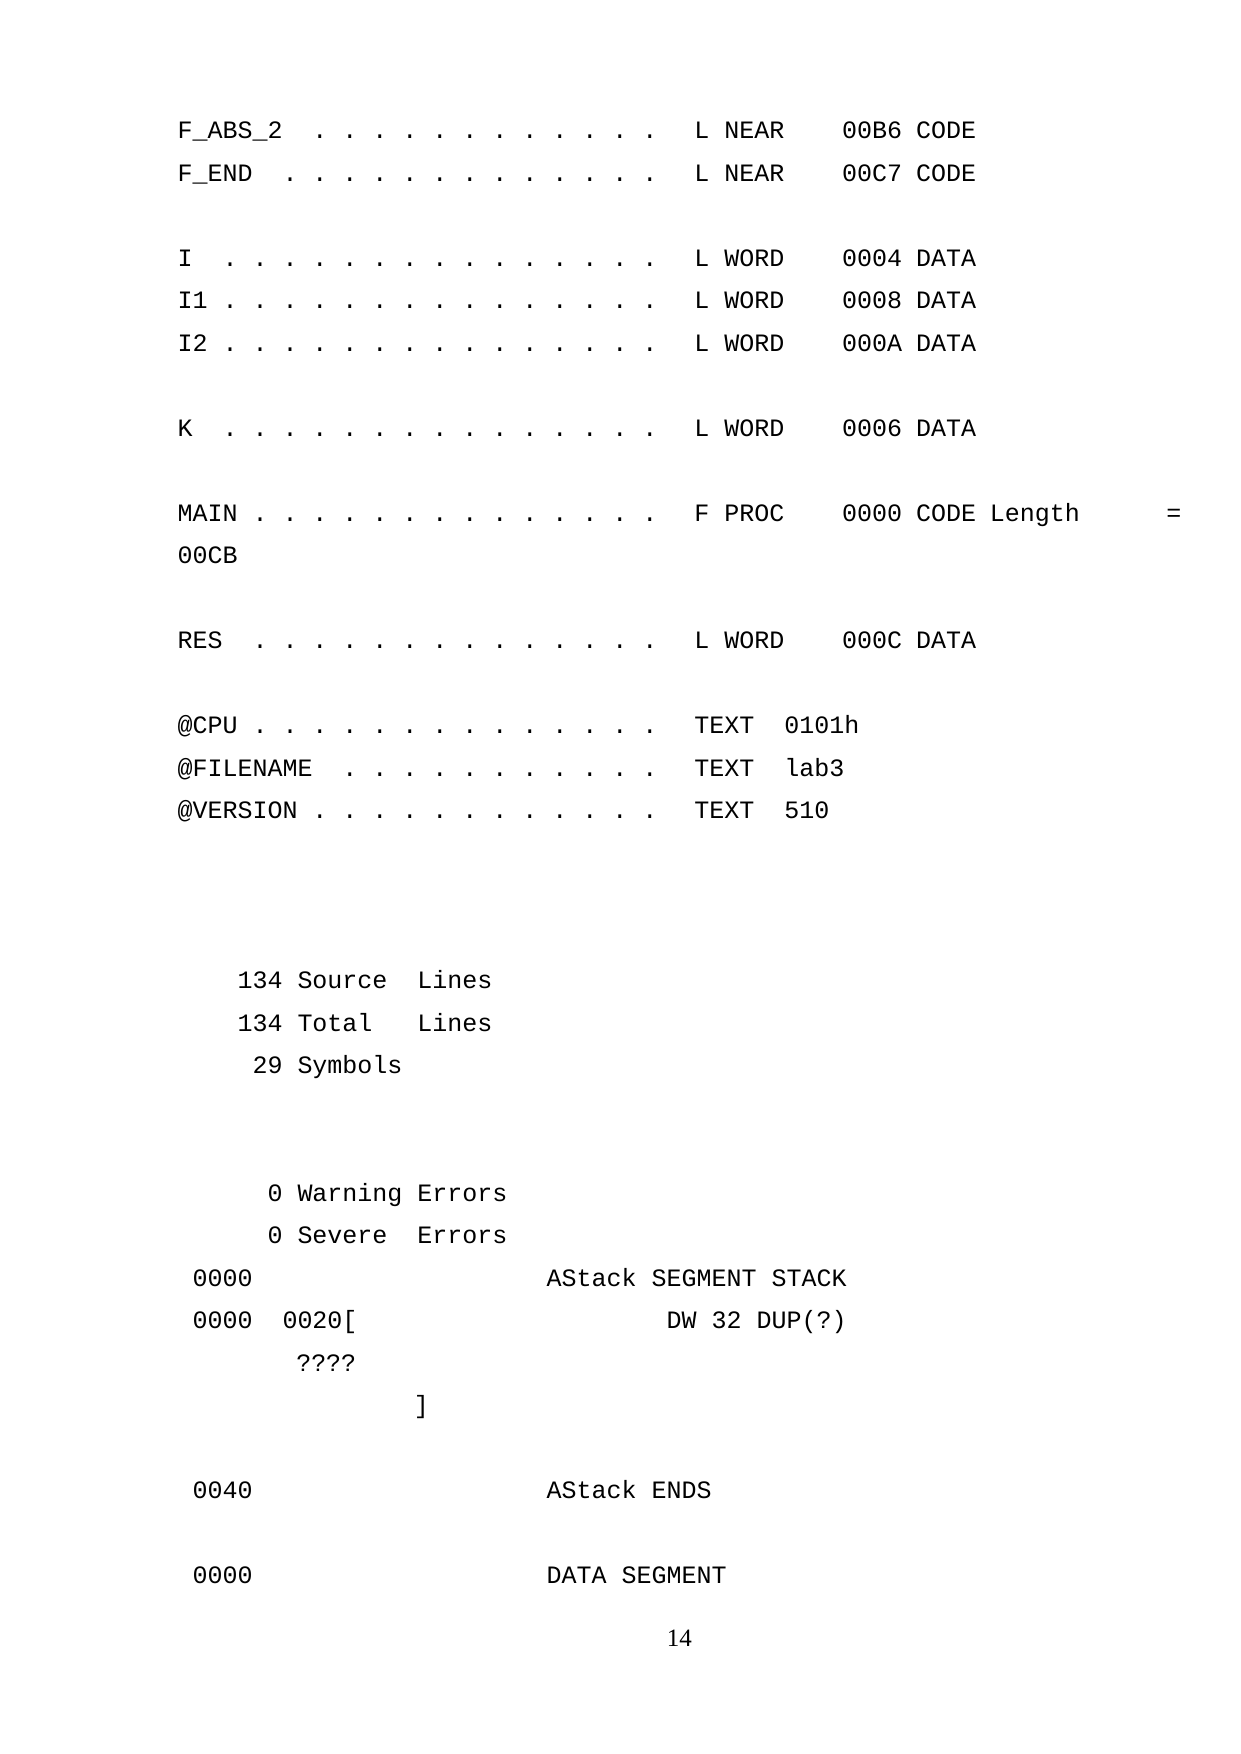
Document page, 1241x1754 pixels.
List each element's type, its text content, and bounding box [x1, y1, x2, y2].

text 0040 AStack ENDS [177, 1478, 1181, 1506]
text ] [177, 1393, 1181, 1421]
text RES . . . . . . . . . . . . . . L WORD 000C DATA [177, 628, 1181, 656]
text 0000 DATA SEGMENT [177, 1563, 1181, 1591]
text K . . . . . . . . . . . . . . . L WORD 0006 DATA [177, 416, 1181, 444]
text I1 . . . . . . . . . . . . . . . L WORD 0008 DATA [177, 288, 1181, 316]
text 0000 AStack SEGMENT STACK [177, 1266, 1181, 1294]
text F_ABS_2 . . . . . . . . . . . . L NEAR 00B6 CODE [177, 118, 1181, 146]
text MAIN . . . . . . . . . . . . . . F PROC 0000 CODE Length = 00CB [177, 501, 1181, 571]
text @FILENAME . . . . . . . . . . . TEXT lab3 [177, 756, 1181, 784]
text 134 Source Lines [177, 968, 1181, 996]
text ???? [177, 1351, 1181, 1379]
text 0000 0020[ DW 32 DUP(?) [177, 1308, 1181, 1336]
text I . . . . . . . . . . . . . . . L WORD 0004 DATA [177, 246, 1181, 274]
text 134 Total Lines [177, 1011, 1181, 1039]
text 0 Warning Errors [177, 1181, 1181, 1209]
text F_END . . . . . . . . . . . . . L NEAR 00C7 CODE [177, 161, 1181, 189]
text I2 . . . . . . . . . . . . . . . L WORD 000A DATA [177, 331, 1181, 359]
text 29 Symbols [177, 1053, 1181, 1081]
text @CPU . . . . . . . . . . . . . . TEXT 0101h [177, 713, 1181, 741]
text 0 Severe Errors [177, 1223, 1181, 1251]
text @VERSION . . . . . . . . . . . . TEXT 510 [177, 798, 1181, 826]
